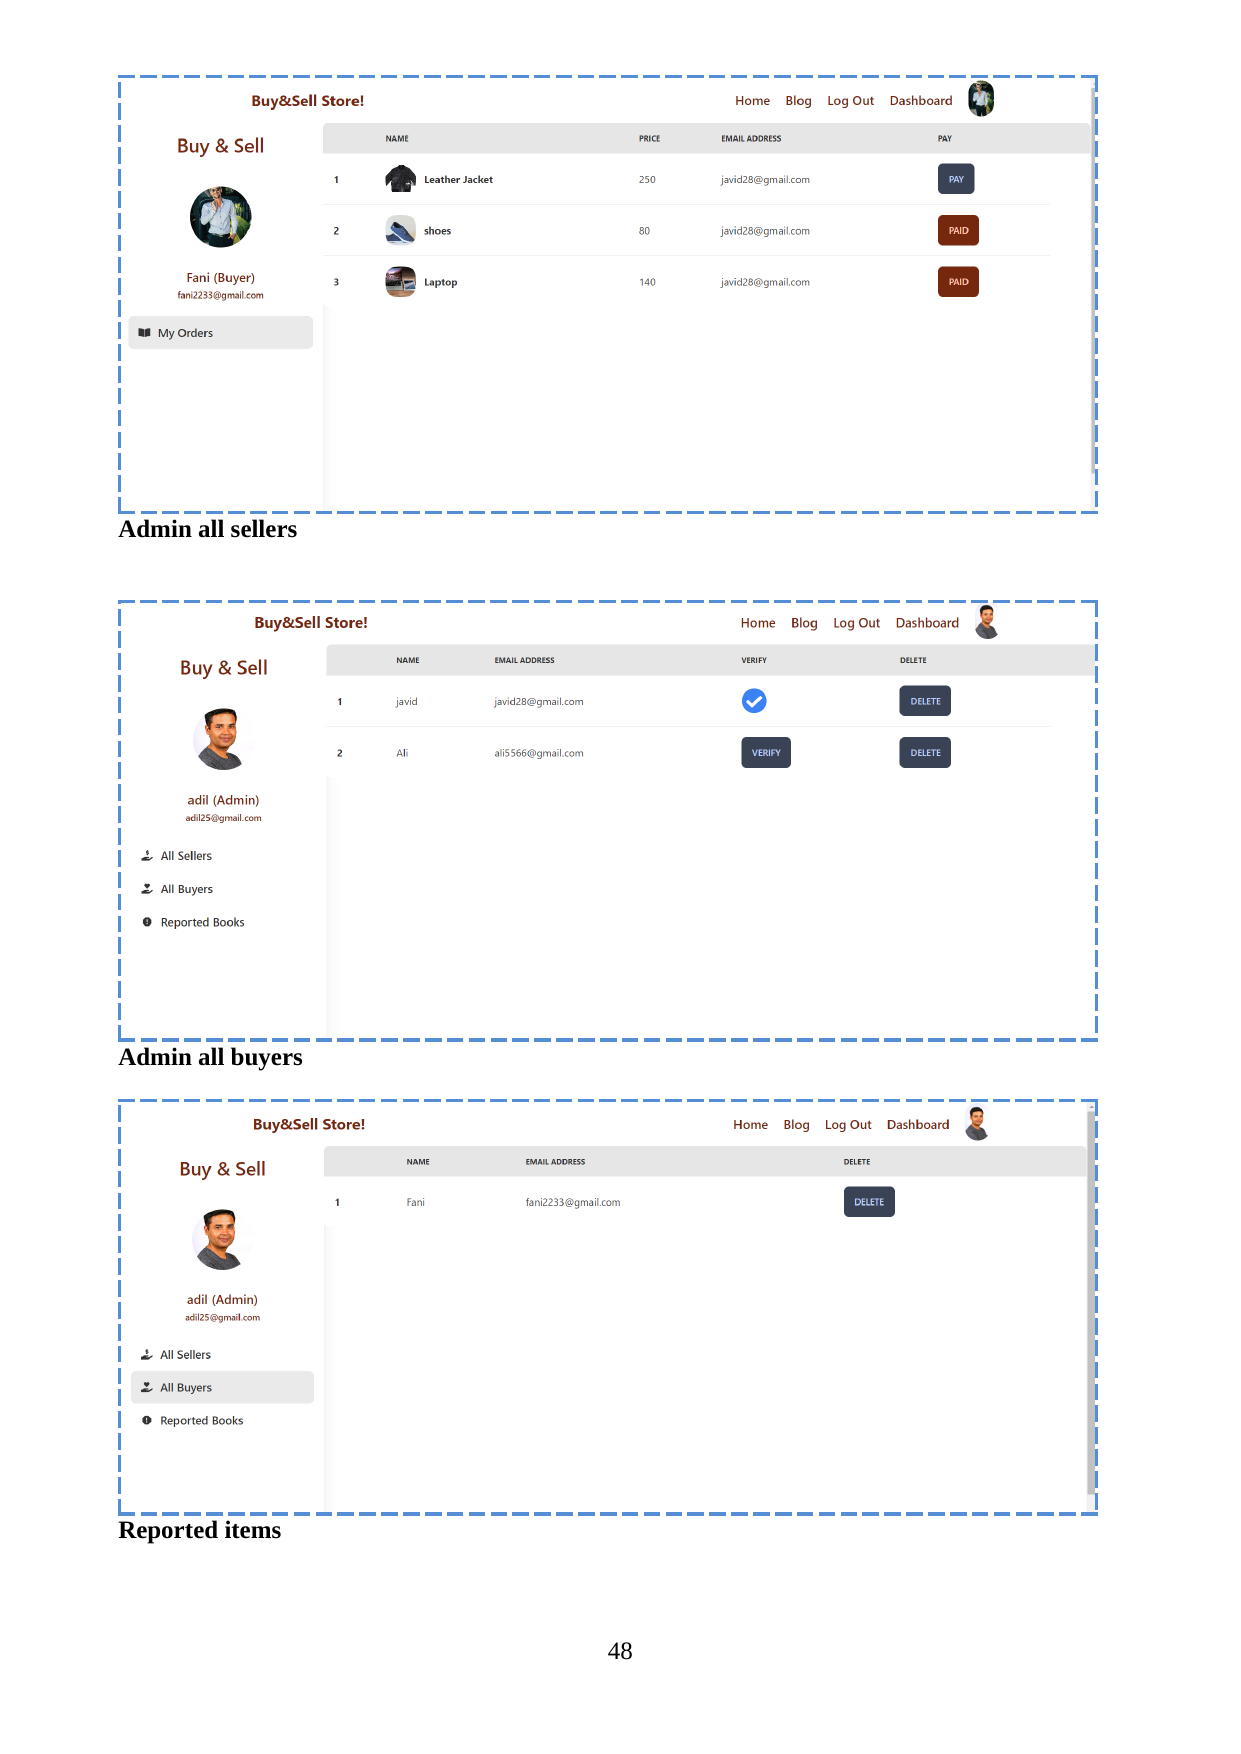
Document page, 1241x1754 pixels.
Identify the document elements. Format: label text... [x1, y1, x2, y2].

text Reported items [118, 1516, 1122, 1544]
text Admin all sellers [118, 514, 1122, 543]
text Admin all buyers [118, 1042, 1122, 1070]
